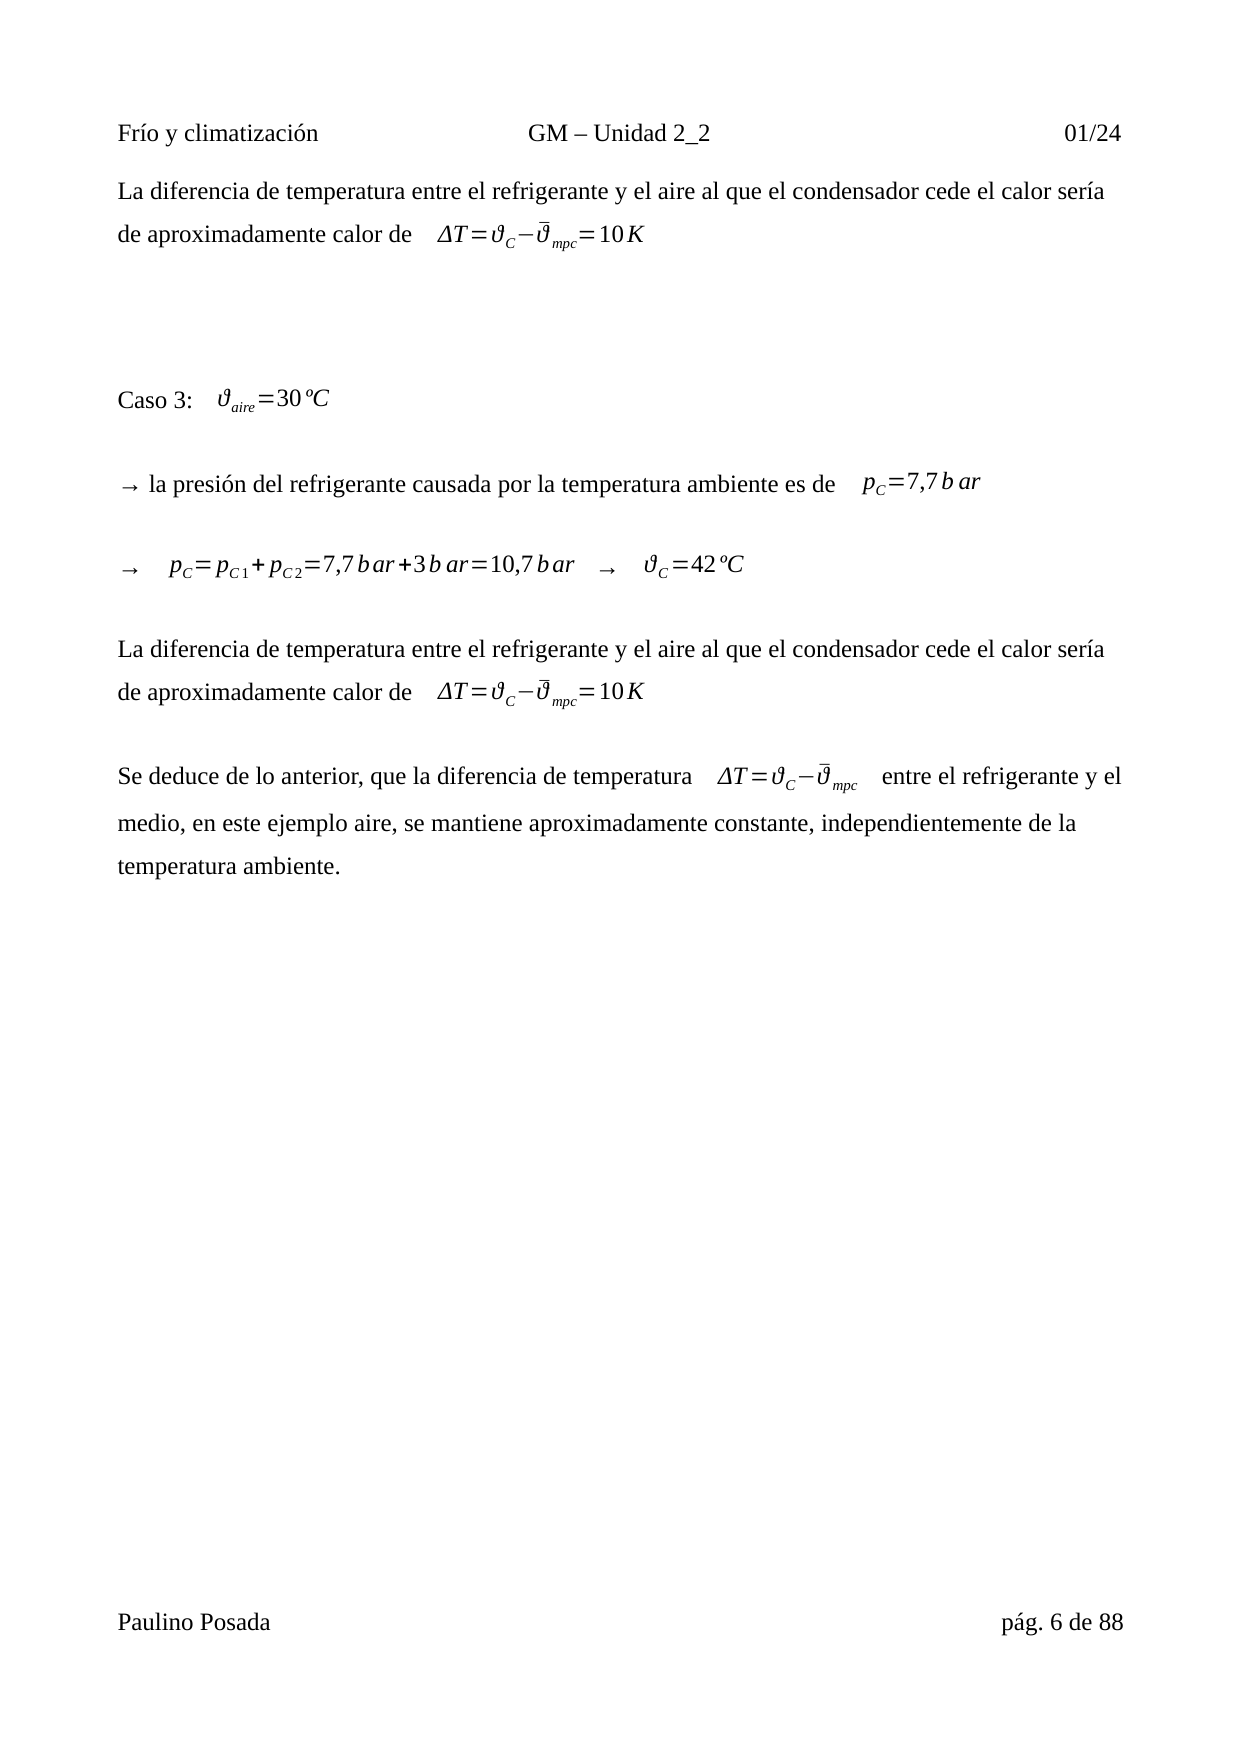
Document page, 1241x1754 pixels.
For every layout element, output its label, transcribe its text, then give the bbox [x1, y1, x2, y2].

text Caso 3: [117, 384, 1123, 416]
text La diferencia de temperatura entre el refrigerante y el aire al que el condensador cede el calor sería de aproximadamente calor de [117, 176, 1123, 252]
text La diferencia de temperatura entre el refrigerante y el aire al que el condensador cede el calor sería de aproximadamente calor de [117, 634, 1123, 709]
text → → [117, 551, 1123, 582]
text Se deduce de lo anterior, que la diferencia de temperatura entre el refrigerante y el medio, en este ejemplo aire, se mantiene aproximadamente constante, independientemente de la temperatura ambiente. [117, 761, 1123, 880]
text → la presión del refrigerante causada por la temperatura ambiente es de [117, 468, 1123, 499]
